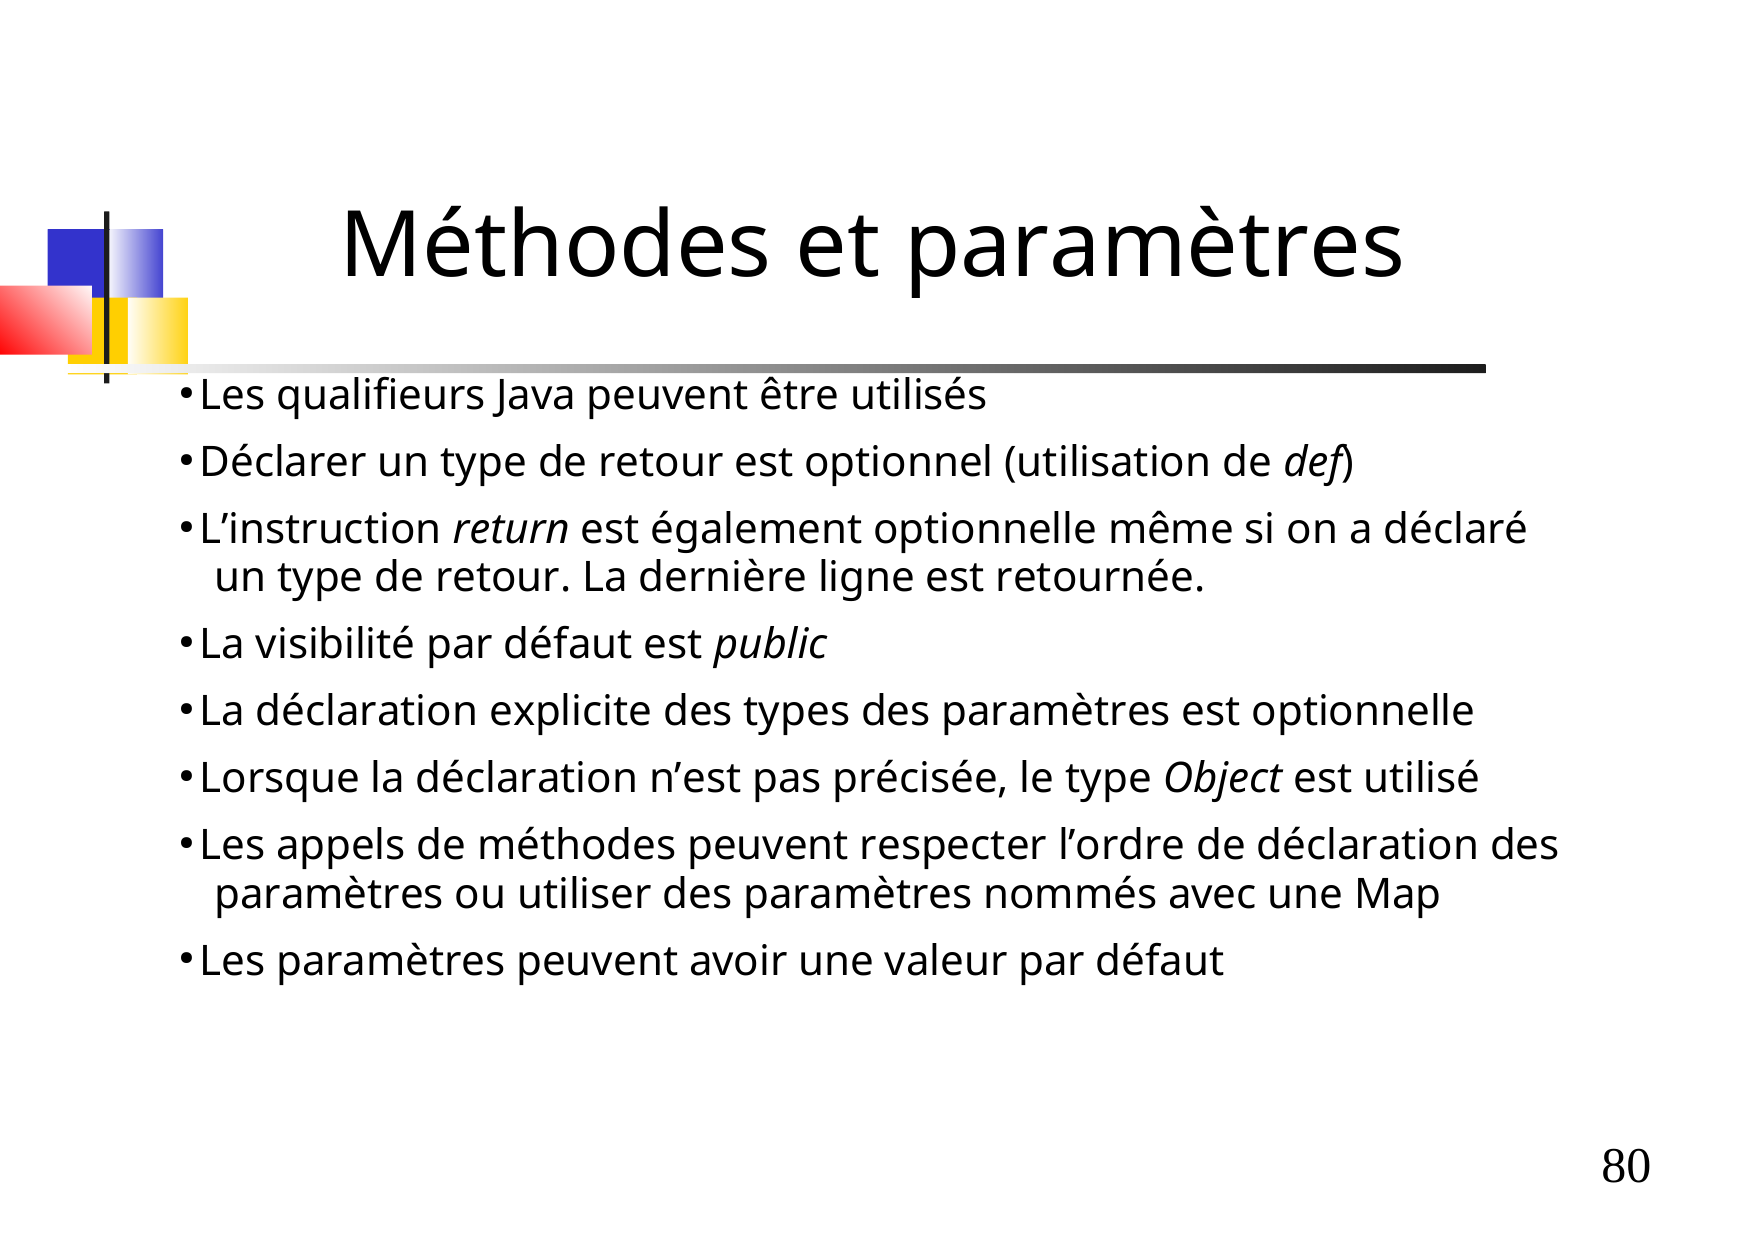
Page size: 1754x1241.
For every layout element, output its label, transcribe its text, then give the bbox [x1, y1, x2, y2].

title Méthodes et paramètres [179, 139, 1567, 351]
list Les qualifieurs Java peuvent être utilisés Déclarer un type de retour est optionnel (utilisation de def) L’instruction return est également optionnelle même si on a déclaré un type de retour. La dernière ligne est retournée. La visibilité par défaut est public La déclaration explicite des types des paramètres est optionnelle Lorsque la déclaration n’est pas précisée, le type Object est utilisé Les appels de méthodes peuvent respecter l’ordre de déclaration des paramètres ou utiliser des paramètres nommés avec une Map Les paramètres peuvent avoir une valeur par défaut [179, 371, 1567, 1091]
